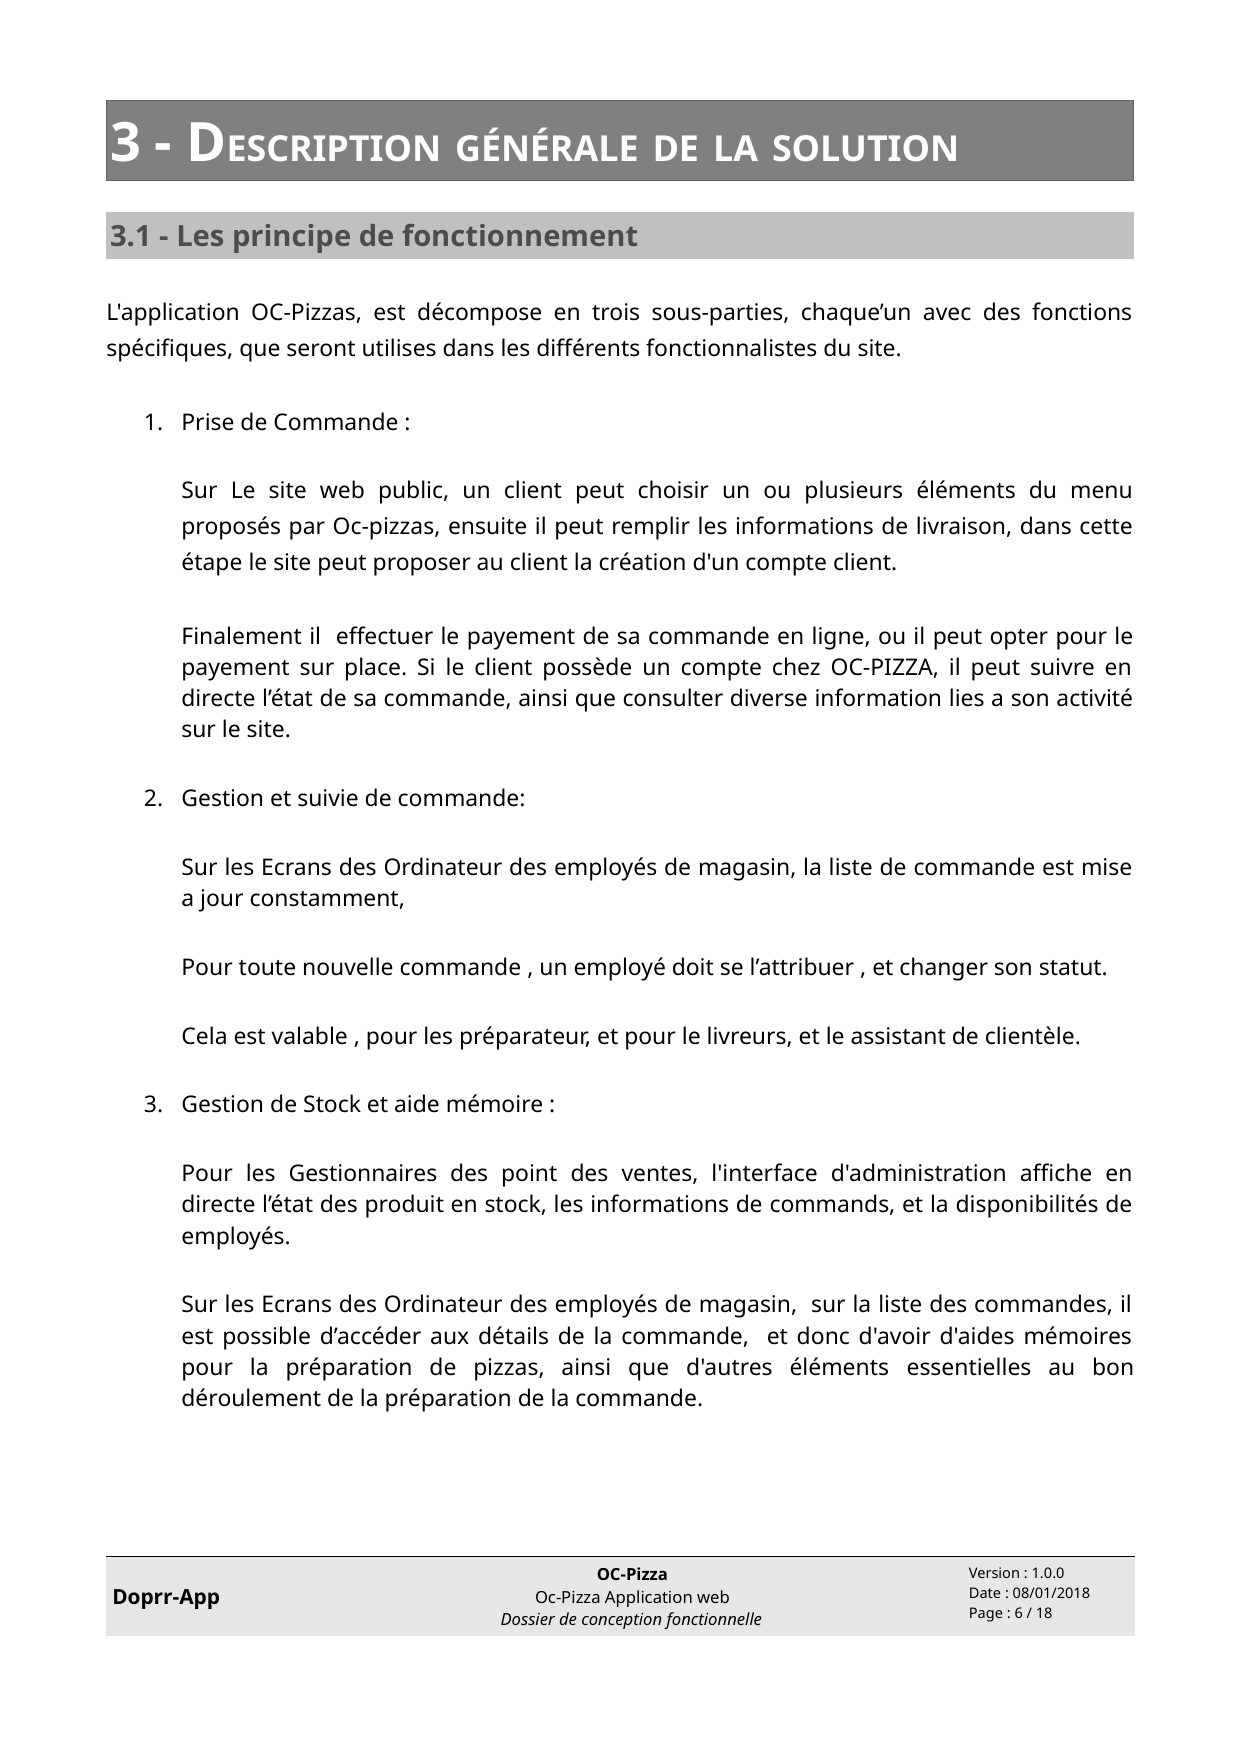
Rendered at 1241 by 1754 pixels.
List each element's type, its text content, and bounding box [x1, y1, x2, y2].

list Gestion et suivie de commande: [144, 782, 1134, 813]
list Cela est valable , pour les préparateur, et pour le livreurs, et le assistant de clientèle. [144, 1020, 1134, 1051]
list Finalement il effectuer le payement de sa commande en ligne, ou il peut opter pour le payement sur place. Si le client possède un compte chez OC-PIZZA, il peut suivre en directe l’état de sa commande, ainsi que consulter diverse information lies a son activité sur le site. [144, 620, 1134, 745]
list Prise de Commande : [144, 406, 1134, 437]
list Gestion de Stock et aide mémoire : [144, 1088, 1134, 1120]
text L'application OC-Pizzas, est décompose en trois sous-parties, chaque’un avec des fonctions spécifiques, que seront utilises dans les différents fonctionnalistes du site. [106, 296, 1134, 363]
list Pour les Gestionnaires des point des ventes, l'interface d'administration affiche en directe l’état des produit en stock, les informations de commands, et la disponibilités de employés. [144, 1157, 1134, 1251]
subtitle Les principe de fonctionnement [107, 213, 1133, 258]
subtitle Description générale de la solution [107, 101, 1133, 180]
list Sur les Ecrans des Ordinateur des employés de magasin, sur la liste des commandes, il est possible d’accéder aux détails de la commande, et donc d'avoir d'aides mémoires pour la préparation de pizzas, ainsi que d'autres éléments essentielles au bon déroulement de la préparation de la commande. [144, 1288, 1134, 1413]
list Sur Le site web public, un client peut choisir un ou plusieurs éléments du menu proposés par Oc-pizzas, ensuite il peut remplir les informations de livraison, dans cette étape le site peut proposer au client la création d'un compte client. [144, 474, 1134, 577]
list Sur les Ecrans des Ordinateur des employés de magasin, la liste de commande est mise a jour constamment, [144, 851, 1134, 913]
list Pour toute nouvelle commande , un employé doit se l’attribuer , et changer son statut. [144, 951, 1134, 982]
